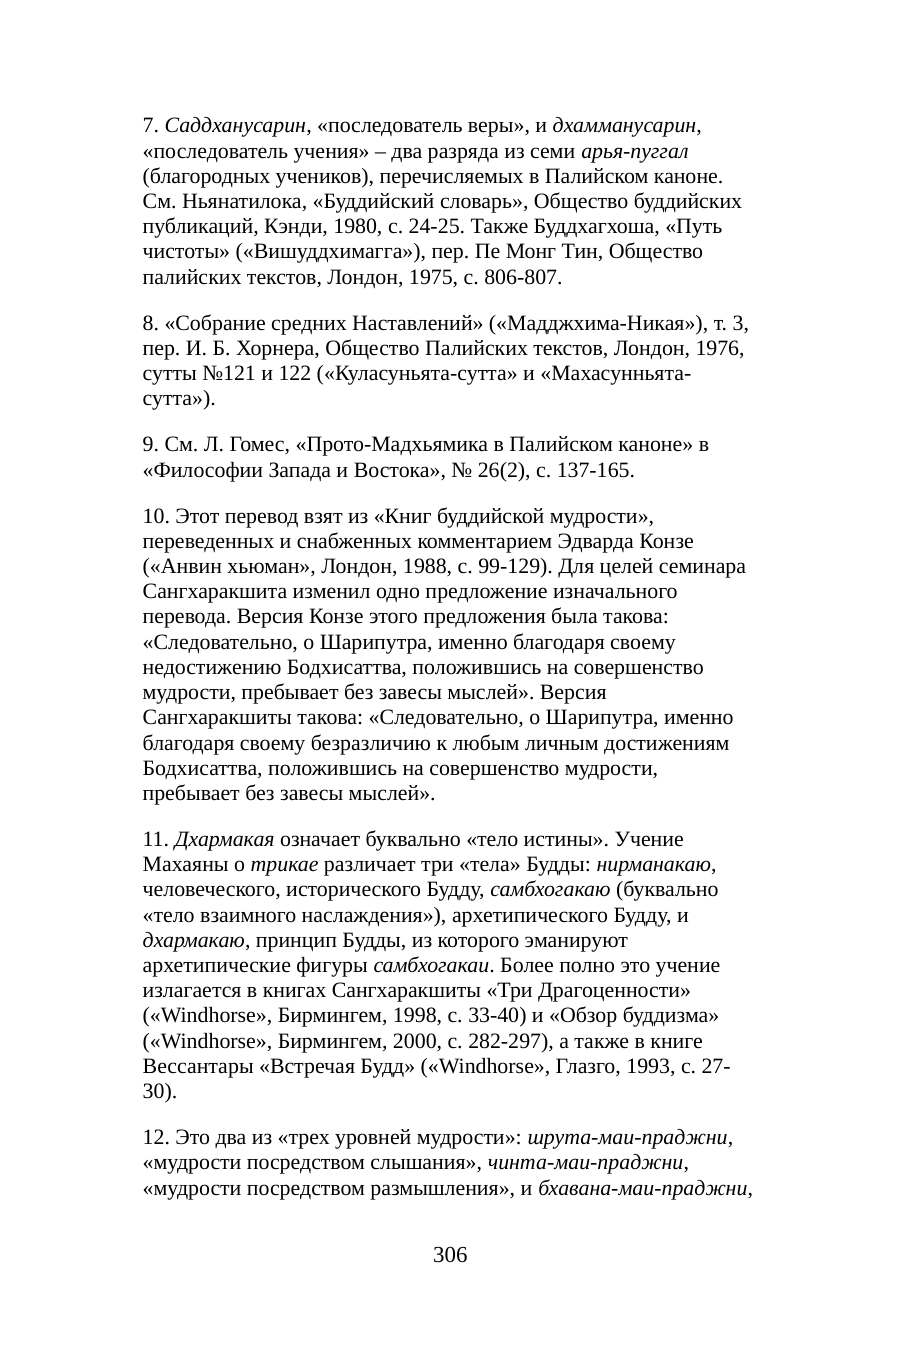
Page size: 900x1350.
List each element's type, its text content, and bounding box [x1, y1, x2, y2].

text 11. Дхармакая означает буквально «тело истины». Учение Махаяны о трикае различает три «тела» Будды: нирманакаю, человеческого, исторического Будду, самбхогакаю (буквально «тело взаимного наслаждения»), архетипического Будду, и дхармакаю, принцип Будды, из которого эманируют архетипические фигуры самбхогакаи. Более полно это учение излагается в книгах Сангхаракшиты «Три Драгоценности» («Windhorse», Бирмингем, 1998, с. 33-40) и «Обзор буддизма» («Windhorse», Бирмингем, 2000, с. 282-297), а также в книге Вессантары «Встречая Будд» («Windhorse», Глазго, 1993, с. 27-30). [142, 826, 757, 1103]
text 10. Этот перевод взят из «Книг буддийской мудрости», переведенных и снабженных комментарием Эдварда Конзе («Анвин хьюман», Лондон, 1988, с. 99-129). Для целей семинара Сангхаракшита изменил одно предложение изначального перевода. Версия Конзе этого предложения была такова: «Следовательно, о Шарипутра, именно благодаря своему недостижению Бодхисаттва, положившись на совершенство мудрости, пребывает без завесы мыслей». Версия Сангхаракшиты такова: «Следовательно, о Шарипутра, именно благодаря своему безразличию к любым личным достижениям Бодхисаттва, положившись на совершенство мудрости, пребывает без завесы мыслей». [142, 503, 757, 805]
text 7. Саддханусарин, «последователь веры», и дхамманусарин, «последователь учения» – два разряда из семи арья-пуггал (благородных учеников), перечисляемых в Палийском каноне. См. Ньянатилока, «Буддийский словарь», Общество буддийских публикаций, Кэнди, 1980, с. 24-25. Также Буддхагхоша, «Путь чистоты» («Вишуддхимагга»), пер. Пе Монг Тин, Общество палийских текстов, Лондон, 1975, с. 806-807. [142, 112, 757, 289]
text 9. См. Л. Гомес, «Прото-Мадхьямика в Палийском каноне» в «Философии Запада и Востока», № 26(2), с. 137-165. [142, 431, 757, 482]
text 12. Это два из «трех уровней мудрости»: шрута-маи-праджни, «мудрости посредством слышания», чинта-маи-праджни, «мудрости посредством размышления», и бхавана-маи-праджни, [142, 1124, 757, 1200]
text 8. «Собрание средних Наставлений» («Мадджхима-Никая»), т. 3, пер. И. Б. Хорнера, Общество Палийских текстов, Лондон, 1976, сутты №121 и 122 («Куласуньята-сутта» и «Махасунньята-сутта»). [142, 310, 757, 411]
